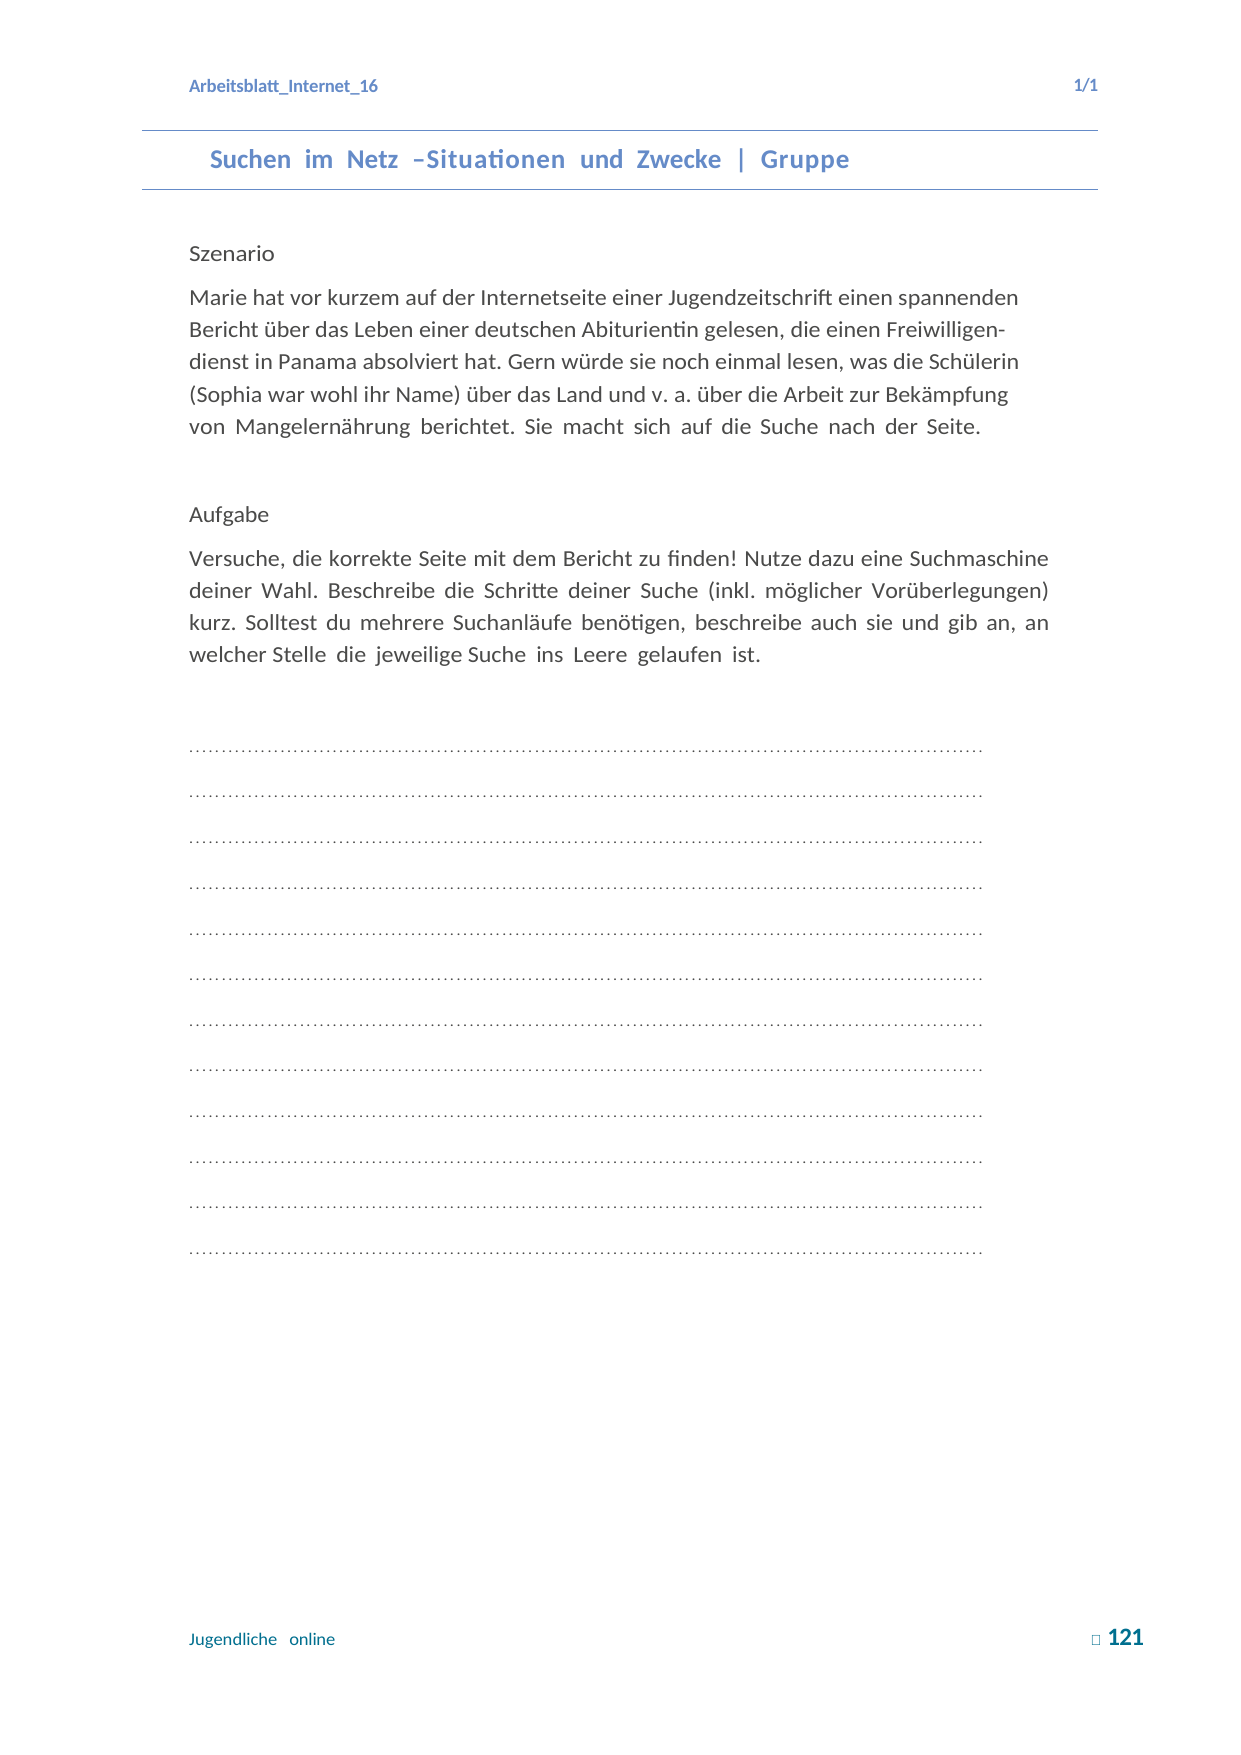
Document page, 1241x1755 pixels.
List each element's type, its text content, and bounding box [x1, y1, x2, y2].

text Szenario [189, 239, 1157, 267]
text .......................................................................................................................... [189, 738, 1157, 756]
text Versuche, die korrekte Seite mit dem Bericht zu finden! Nutze dazu eine Suchmaschine deiner Wahl. Beschreibe die Schritte deiner Suche (inkl. möglicher Vorüberlegungen) kurz. Solltest du mehrere Suchanläufe benötigen, beschreibe auch sie und gib an, an welcher Stelle die jeweilige Suche ins Leere gelaufen ist. [189, 544, 1051, 668]
text Marie hat vor kurzem auf der Internetseite einer Jugendzeitschrift einen spannenden Bericht über das Leben einer deutschen Abiturientin gelesen, die einen Freiwilligen- dienst in Panama absolviert hat. Gern würde sie noch einmal lesen, was die Schülerin (Sophia war wohl ihr Name) über das Land und v. a. über die Arbeit zur Bekämpfung von Mangelernährung berichtet. Sie macht sich auf die Suche nach der Seite. [189, 283, 1041, 440]
text .......................................................................................................................... [189, 1012, 1157, 1030]
text .......................................................................................................................... [189, 784, 1157, 802]
text .......................................................................................................................... [189, 1194, 1157, 1212]
text .......................................................................................................................... [189, 966, 1157, 984]
text Aufgabe [189, 500, 1157, 528]
text .......................................................................................................................... [189, 829, 1157, 847]
text .......................................................................................................................... [189, 1149, 1157, 1167]
text .......................................................................................................................... [189, 875, 1157, 893]
text .......................................................................................................................... [189, 1240, 1157, 1258]
text .......................................................................................................................... [189, 921, 1157, 938]
text .......................................................................................................................... [189, 1103, 1157, 1121]
text .......................................................................................................................... [189, 1058, 1157, 1075]
